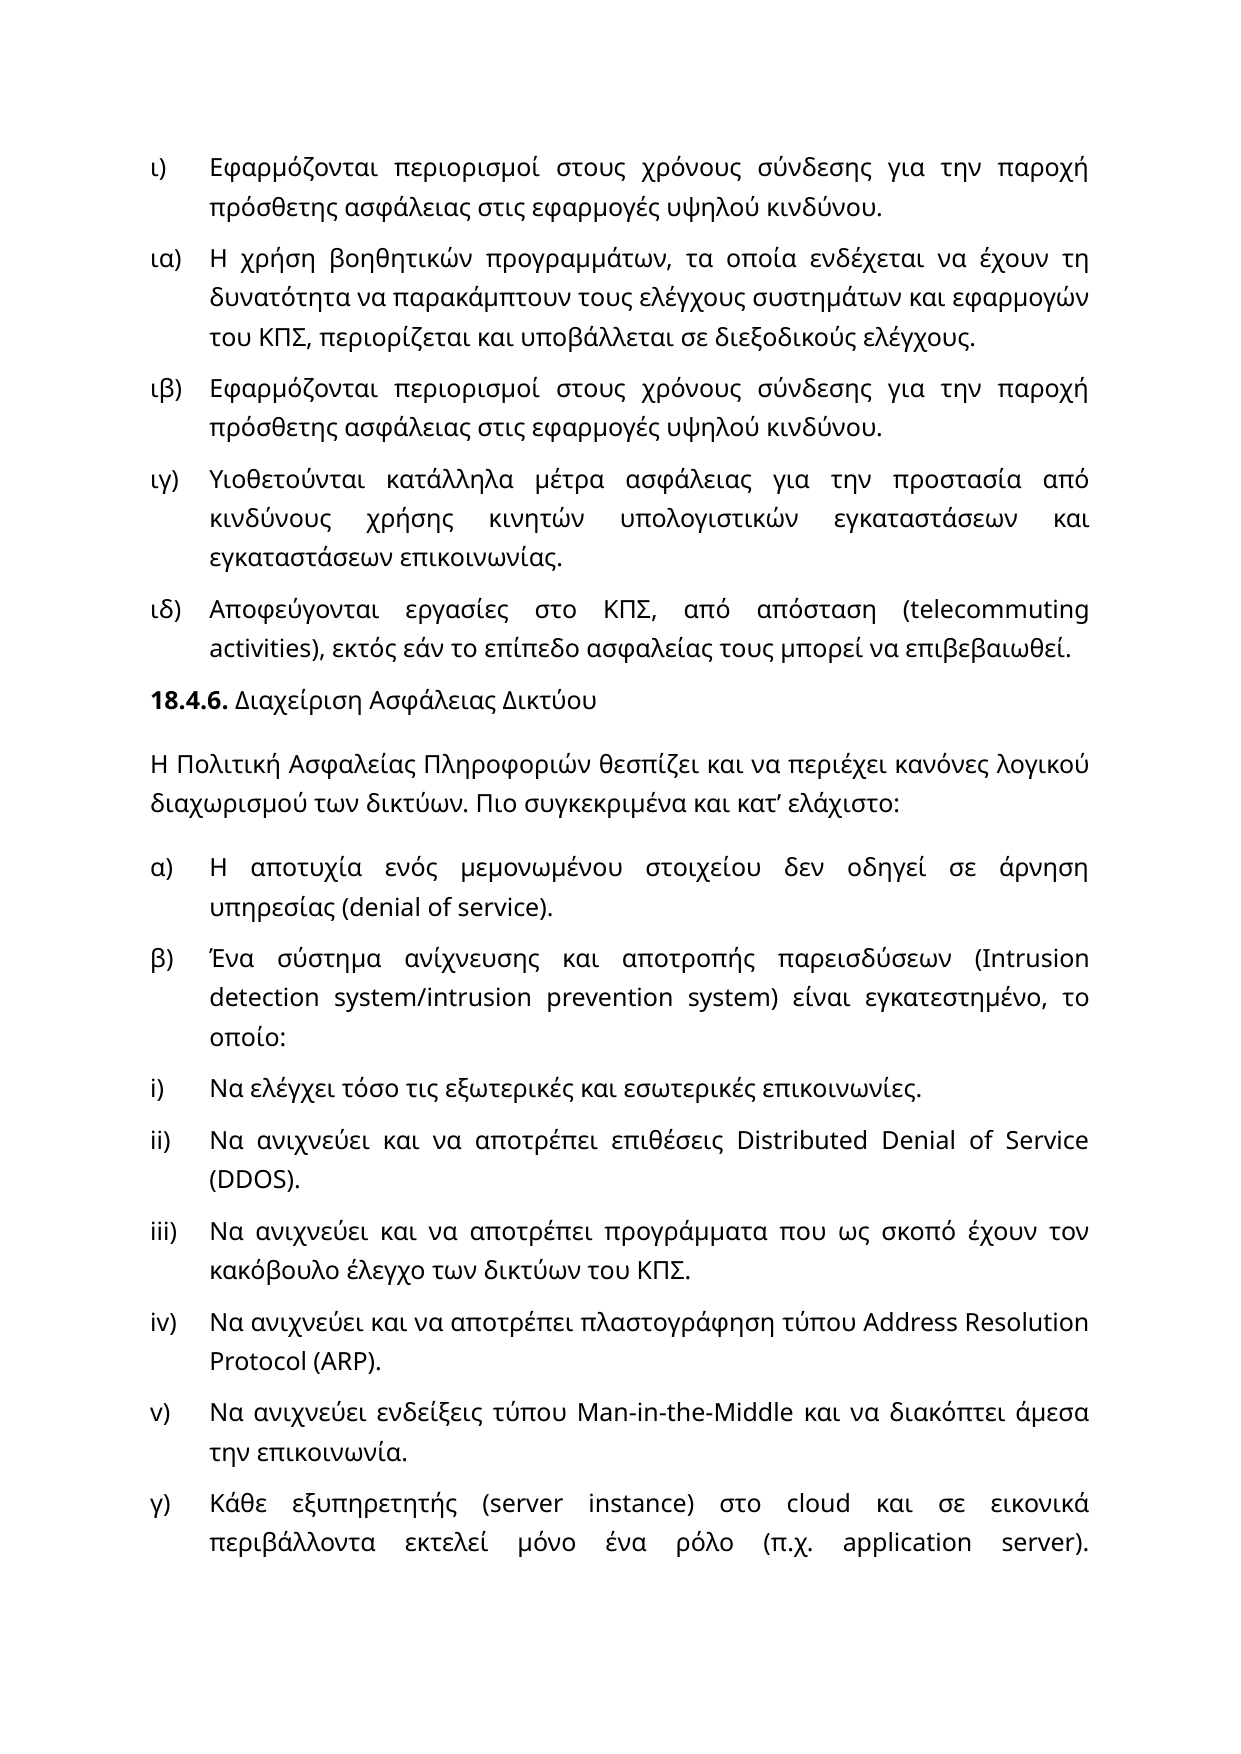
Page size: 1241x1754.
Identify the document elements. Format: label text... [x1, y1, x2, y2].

list iii) Να ανιχνεύει και να αποτρέπει προγράμματα που ως σκοπό έχουν τον κακόβουλο έλεγχο των δικτύων του ΚΠΣ. [150, 1213, 1090, 1287]
list ι) Εφαρμόζονται περιορισμοί στους χρόνους σύνδεσης για την παροχή πρόσθετης ασφάλειας στις εφαρμογές υψηλού κινδύνου. [150, 150, 1090, 223]
list ιδ) Αποφεύγονται εργασίες στο ΚΠΣ, από απόσταση (telecommuting activities), εκτός εάν το επίπεδο ασφαλείας τους μπορεί να επιβεβαιωθεί. [150, 592, 1090, 665]
list v) Να ανιχνεύει ενδείξεις τύπου Man-in-the-Middle και να διακόπτει άμεσα την επικοινωνία. [150, 1395, 1090, 1468]
text 18.4.6. Διαχείριση Ασφάλειας Δικτύου [150, 682, 1090, 717]
list iv) Να ανιχνεύει και να αποτρέπει πλαστογράφηση τύπου Address Resolution Protocol (ARP). [150, 1304, 1090, 1377]
list ια) Η χρήση βοηθητικών προγραμμάτων, τα οποία ενδέχεται να έχουν τη δυνατότητα να παρακάμπτουν τους ελέγχους συστημάτων και εφαρμογών του ΚΠΣ, περιορίζεται και υποβάλλεται σε διεξοδικούς ελέγχους. [150, 241, 1090, 353]
text Η Πολιτική Ασφαλείας Πληροφοριών θεσπίζει και να περιέχει κανόνες λογικού διαχωρισμού των δικτύων. Πιο συγκεκριμένα και κατ’ ελάχιστο: [150, 747, 1090, 820]
list ii) Να ανιχνεύει και να αποτρέπει επιθέσεις Distributed Denial of Service (DDOS). [150, 1122, 1090, 1196]
list ιγ) Υιοθετούνται κατάλληλα μέτρα ασφάλειας για την προστασία από κινδύνους χρήσης κινητών υπολογιστικών εγκαταστάσεων και εγκαταστάσεων επικοινωνίας. [150, 462, 1090, 574]
list ιβ) Εφαρμόζονται περιορισμοί στους χρόνους σύνδεσης για την παροχή πρόσθετης ασφάλειας στις εφαρμογές υψηλού κινδύνου. [150, 371, 1090, 444]
list α) Η αποτυχία ενός μεμονωμένου στοιχείου δεν οδηγεί σε άρνηση υπηρεσίας (denial of service). [150, 850, 1090, 923]
list β) Ένα σύστημα ανίχνευσης και αποτροπής παρεισδύσεων (Intrusion detection system/intrusion prevention system) είναι εγκατεστημένο, το οποίο: [150, 941, 1090, 1053]
list i) Να ελέγχει τόσο τις εξωτερικές και εσωτερικές επικοινωνίες. [150, 1071, 1090, 1105]
list γ) Κάθε εξυπηρετητής (server instance) στο cloud και σε εικονικά περιβάλλοντα εκτελεί μόνο ένα ρόλο (π.χ. application server). [150, 1486, 1090, 1559]
